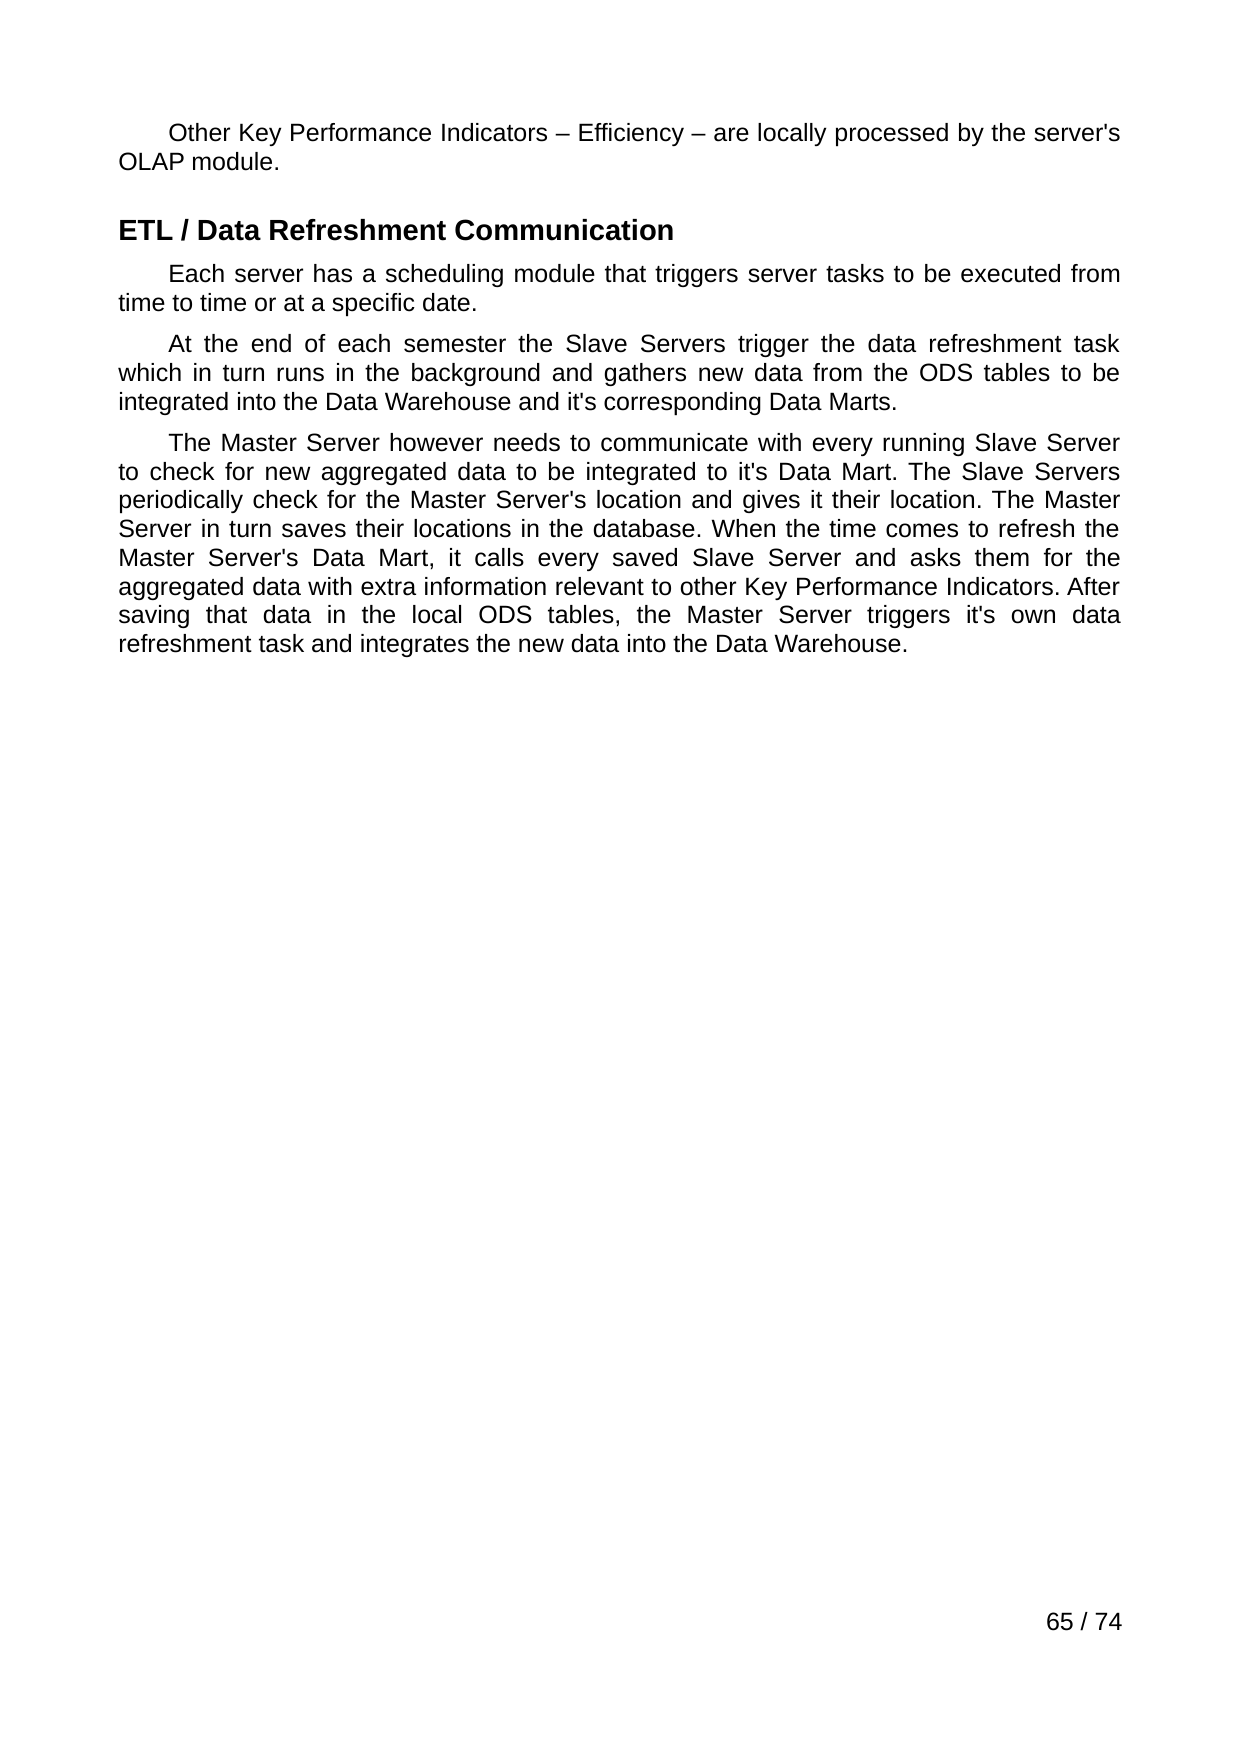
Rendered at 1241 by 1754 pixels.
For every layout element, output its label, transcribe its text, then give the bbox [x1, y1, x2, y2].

subtitle ETL / Data Refreshment Communication [118, 213, 1122, 247]
text The Master Server however needs to communicate with every running Slave Server to check for new aggregated data to be integrated to it's Data Mart. The Slave Servers periodically check for the Master Server's location and gives it their location. The Master Server in turn saves their locations in the database. When the time comes to refresh the Master Server's Data Mart, it calls every saved Slave Server and asks them for the aggregated data with extra information relevant to other Key Performance Indicators. After saving that data in the local ODS tables, the Master Server triggers it's own data refreshment task and integrates the new data into the Data Warehouse. [118, 428, 1122, 658]
text Other Key Performance Indicators – Efficiency – are locally processed by the server's OLAP module. [118, 118, 1122, 176]
text At the end of each semester the Slave Servers trigger the data refreshment task which in turn runs in the background and gathers new data from the ODS tables to be integrated into the Data Warehouse and it's corresponding Data Marts. [118, 329, 1122, 415]
text Each server has a scheduling module that triggers server tasks to be executed from time to time or at a specific date. [118, 259, 1122, 317]
